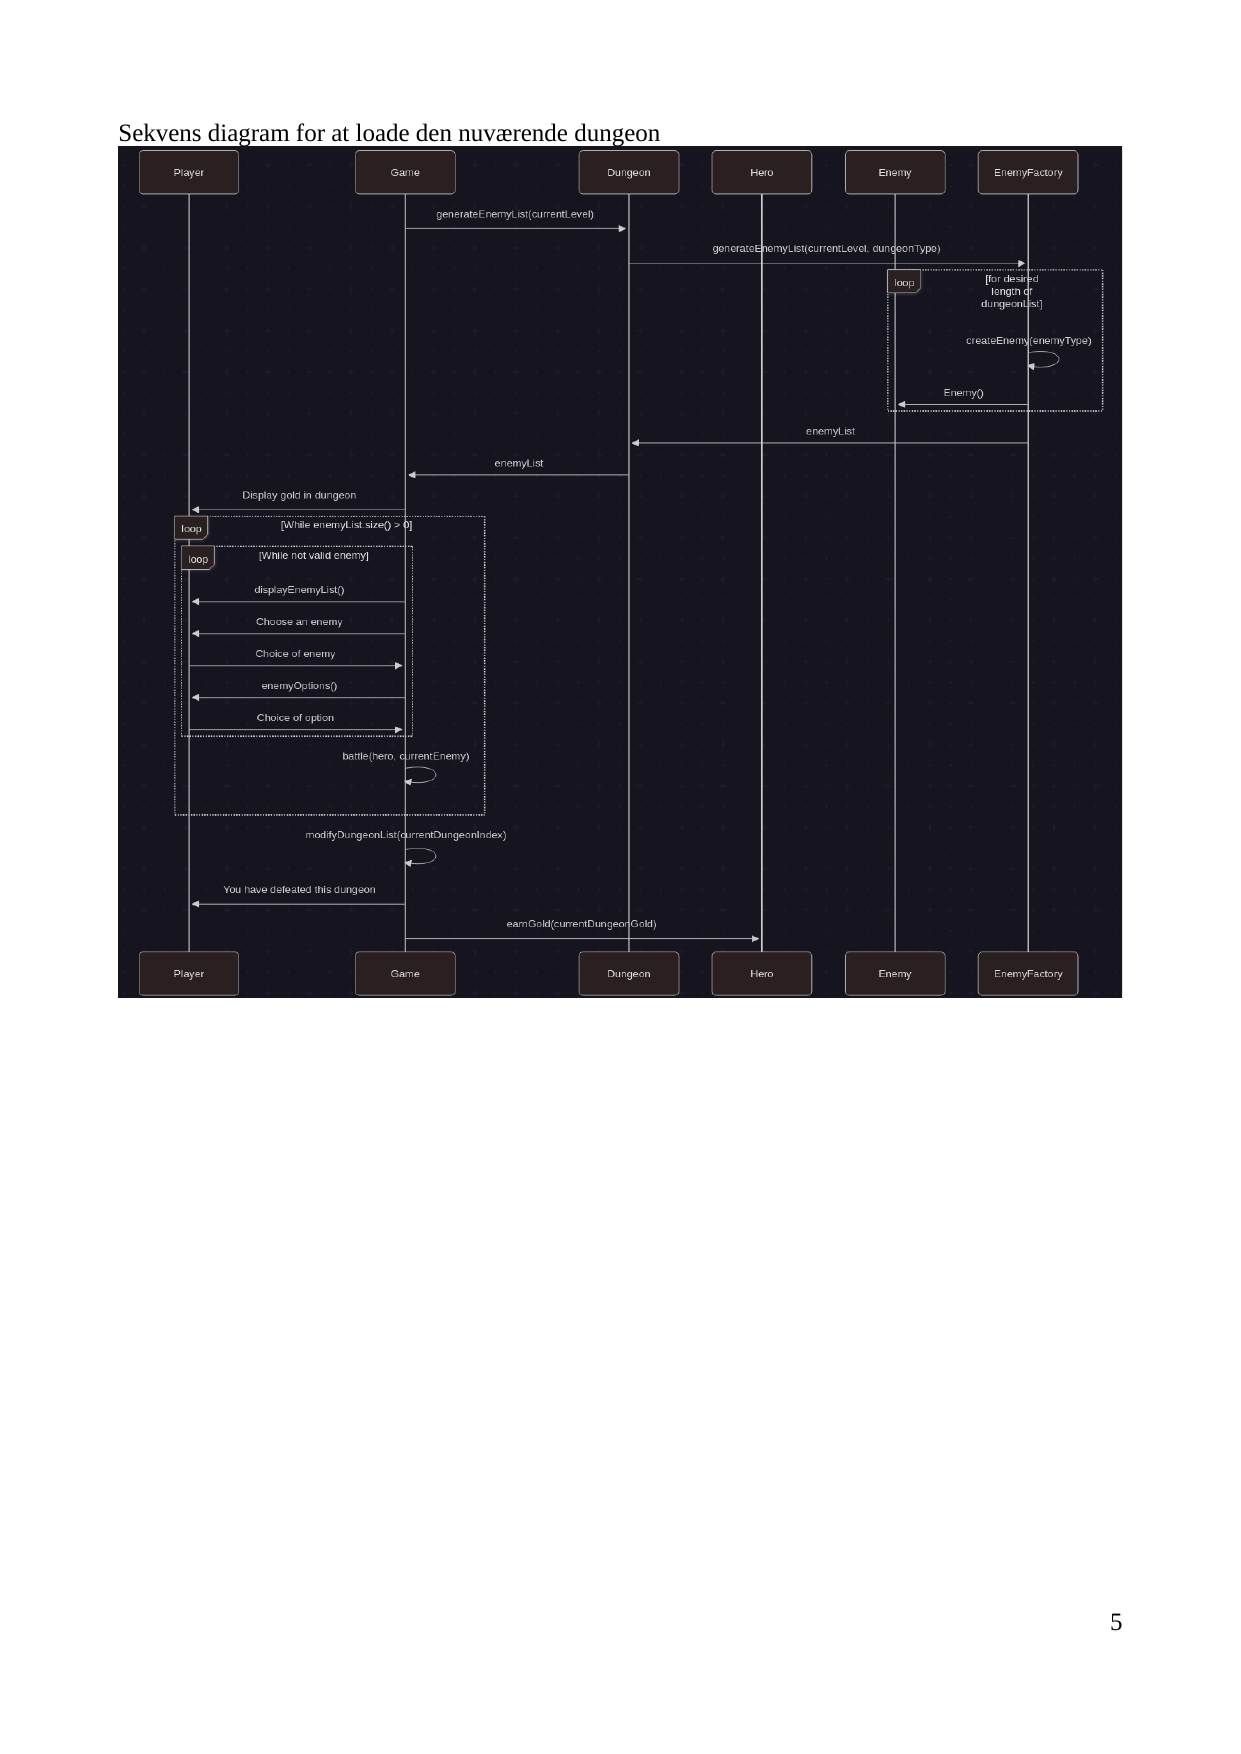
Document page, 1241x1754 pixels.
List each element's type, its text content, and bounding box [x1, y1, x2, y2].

text Sekvens diagram for at loade den nuværende dungeon [118, 118, 1122, 146]
picture [118, 146, 1123, 998]
